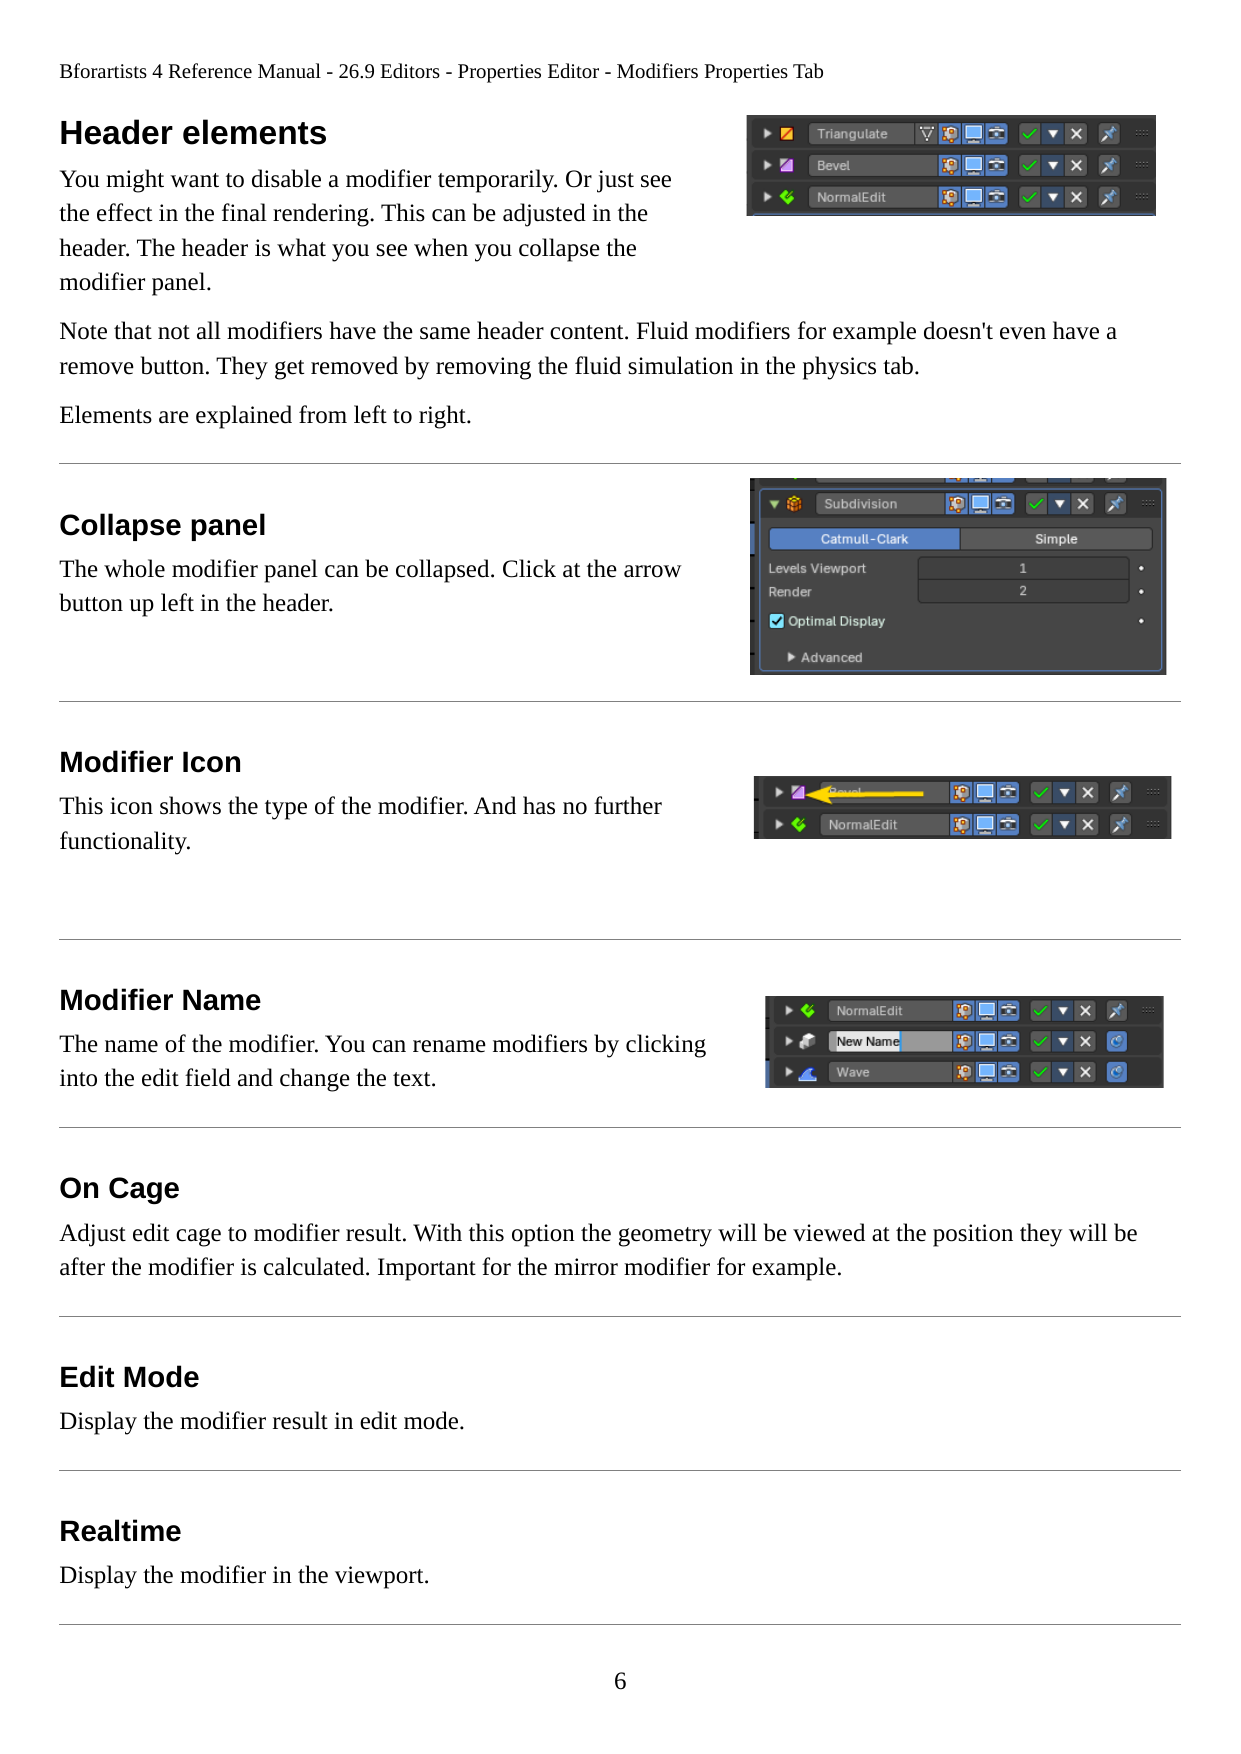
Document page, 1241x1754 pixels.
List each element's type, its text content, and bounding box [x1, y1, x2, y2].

subtitle Header elements [59, 113, 1181, 151]
subtitle [1167, 508, 1181, 541]
text The whole modifier panel can be collapsed. Click at the arrow button up left in the header. [59, 554, 750, 617]
picture [765, 996, 1164, 1088]
subtitle Edit Mode [59, 1360, 1181, 1394]
text Elements are explained from left to right. [59, 400, 1181, 428]
subtitle Realtime [59, 1514, 1181, 1548]
text Display the modifier in the viewport. [59, 1560, 1181, 1589]
text This icon shows the type of the modifier. And has no further functionality. [59, 839, 1181, 855]
picture [750, 478, 1167, 675]
subtitle On Cage [59, 1171, 1181, 1205]
subtitle Modifier Icon [59, 745, 1181, 779]
subtitle Collapse panel [59, 508, 750, 541]
text Note that not all modifiers have the same header content. Fluid modifiers for example doesn't even have a remove button. They get removed by removing the fluid simulation in the physics tab. [59, 316, 1181, 379]
subtitle Modifier Name [59, 983, 1181, 1017]
text The name of the modifier. You can rename modifiers by clicking into the edit field and change the text. [59, 1029, 1181, 1092]
picture [753, 776, 1172, 839]
text Adjust edit cage to modifier result. With this option the geometry will be viewed at the position they will be after the modifier is calculated. Important for the mirror modifier for example. [59, 1218, 1181, 1281]
picture [746, 115, 1156, 216]
text You might want to disable a modifier temporarily. Or just see the effect in the final rendering. This can be adjusted in the header. The header is what you see when you collapse the modifier panel. [59, 164, 1181, 296]
text Display the modifier result in edit mode. [59, 1406, 1181, 1435]
